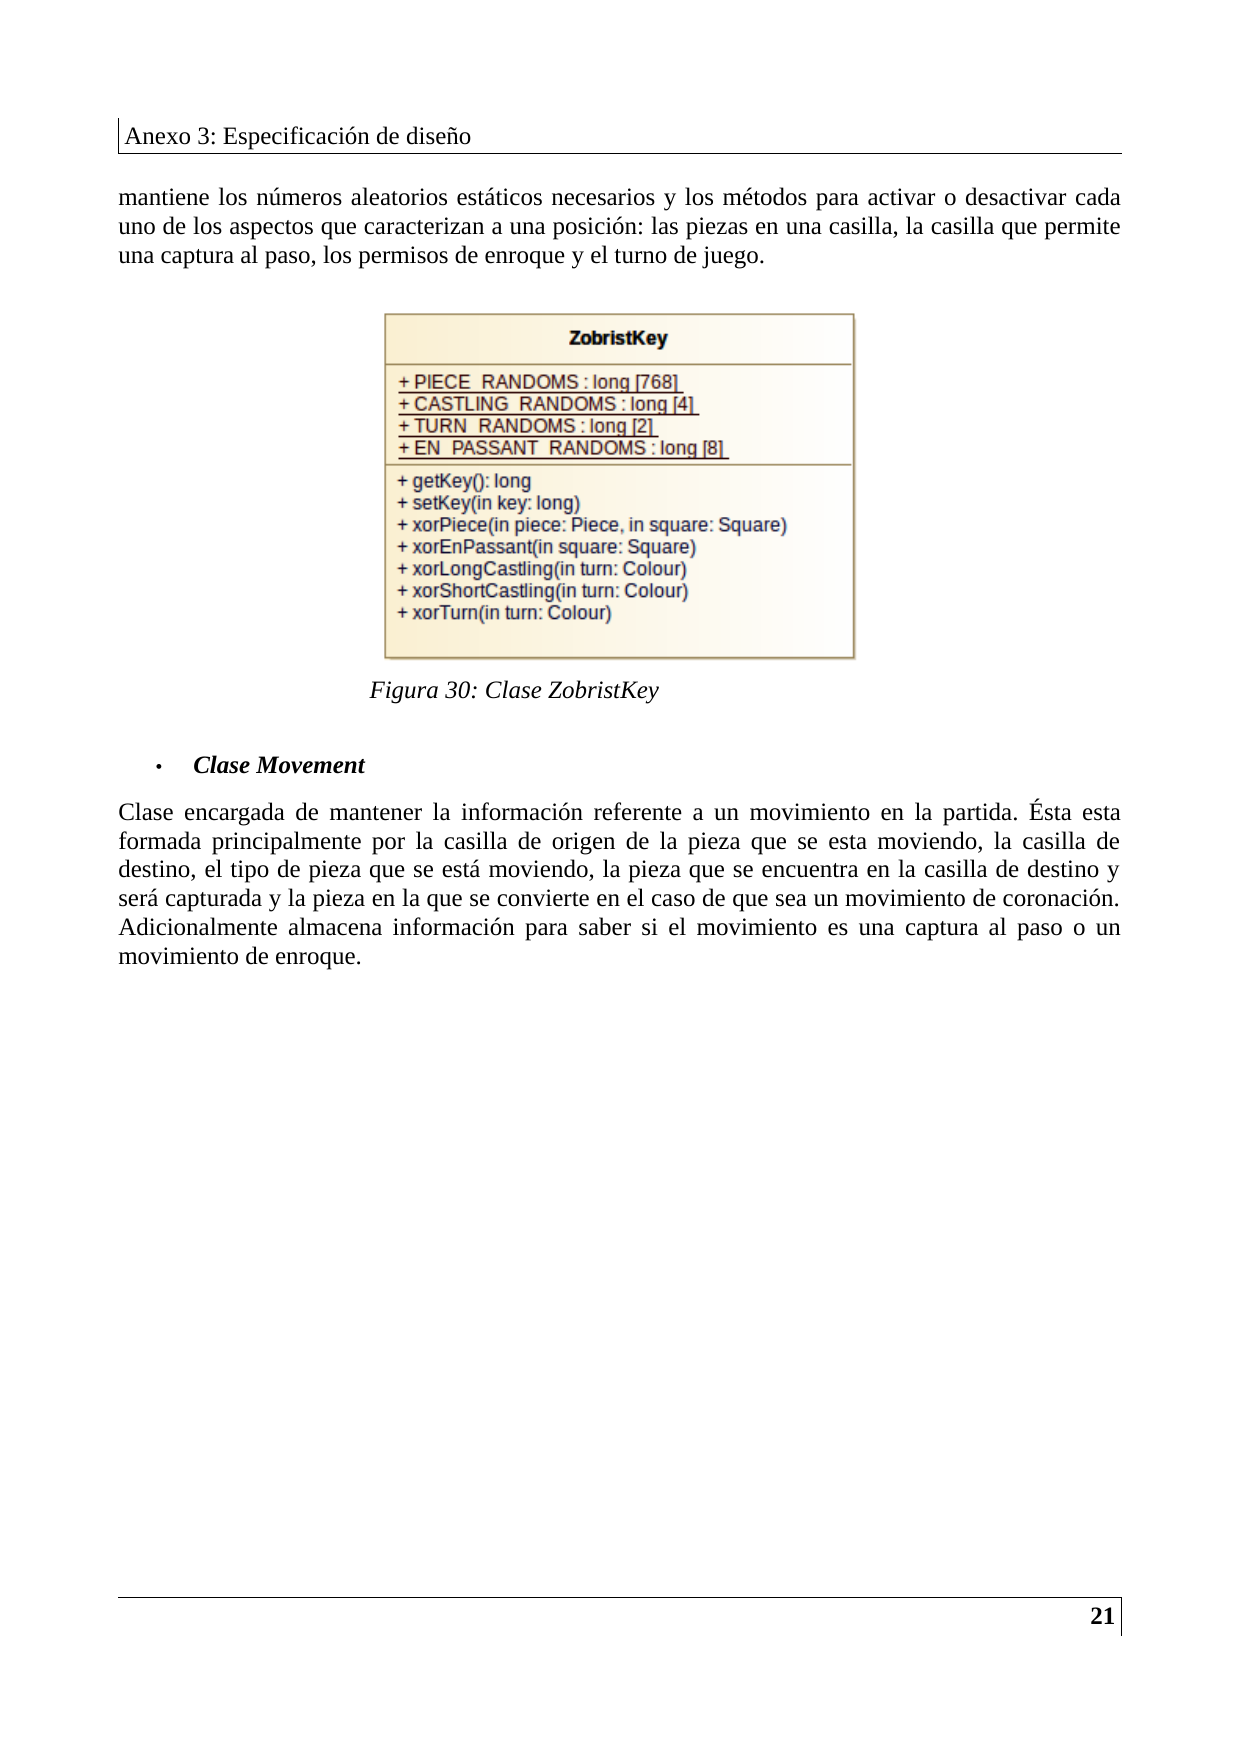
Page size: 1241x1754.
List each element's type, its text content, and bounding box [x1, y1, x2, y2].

text mantiene los números aleatorios estáticos necesarios y los métodos para activar o desactivar cada uno de los aspectos que caracterizan a una posición: las piezas en una casilla, la casilla que permite una captura al paso, los permisos de enroque y el turno de juego. [118, 182, 1122, 268]
list Clase Movement [156, 751, 1122, 779]
picture [369, 298, 872, 676]
text Figura 30: Clase ZobristKey [369, 676, 871, 704]
text Clase encargada de mantener la información referente a un movimiento en la partida. Ésta esta formada principalmente por la casilla de origen de la pieza que se esta moviendo, la casilla de destino, el tipo de pieza que se está moviendo, la pieza que se encuentra en la casilla de destino y será capturada y la pieza en la que se convierte en el caso de que sea un movimiento de coronación. Adicionalmente almacena información para saber si el movimiento es una captura al paso o un movimiento de enroque. [118, 797, 1122, 969]
